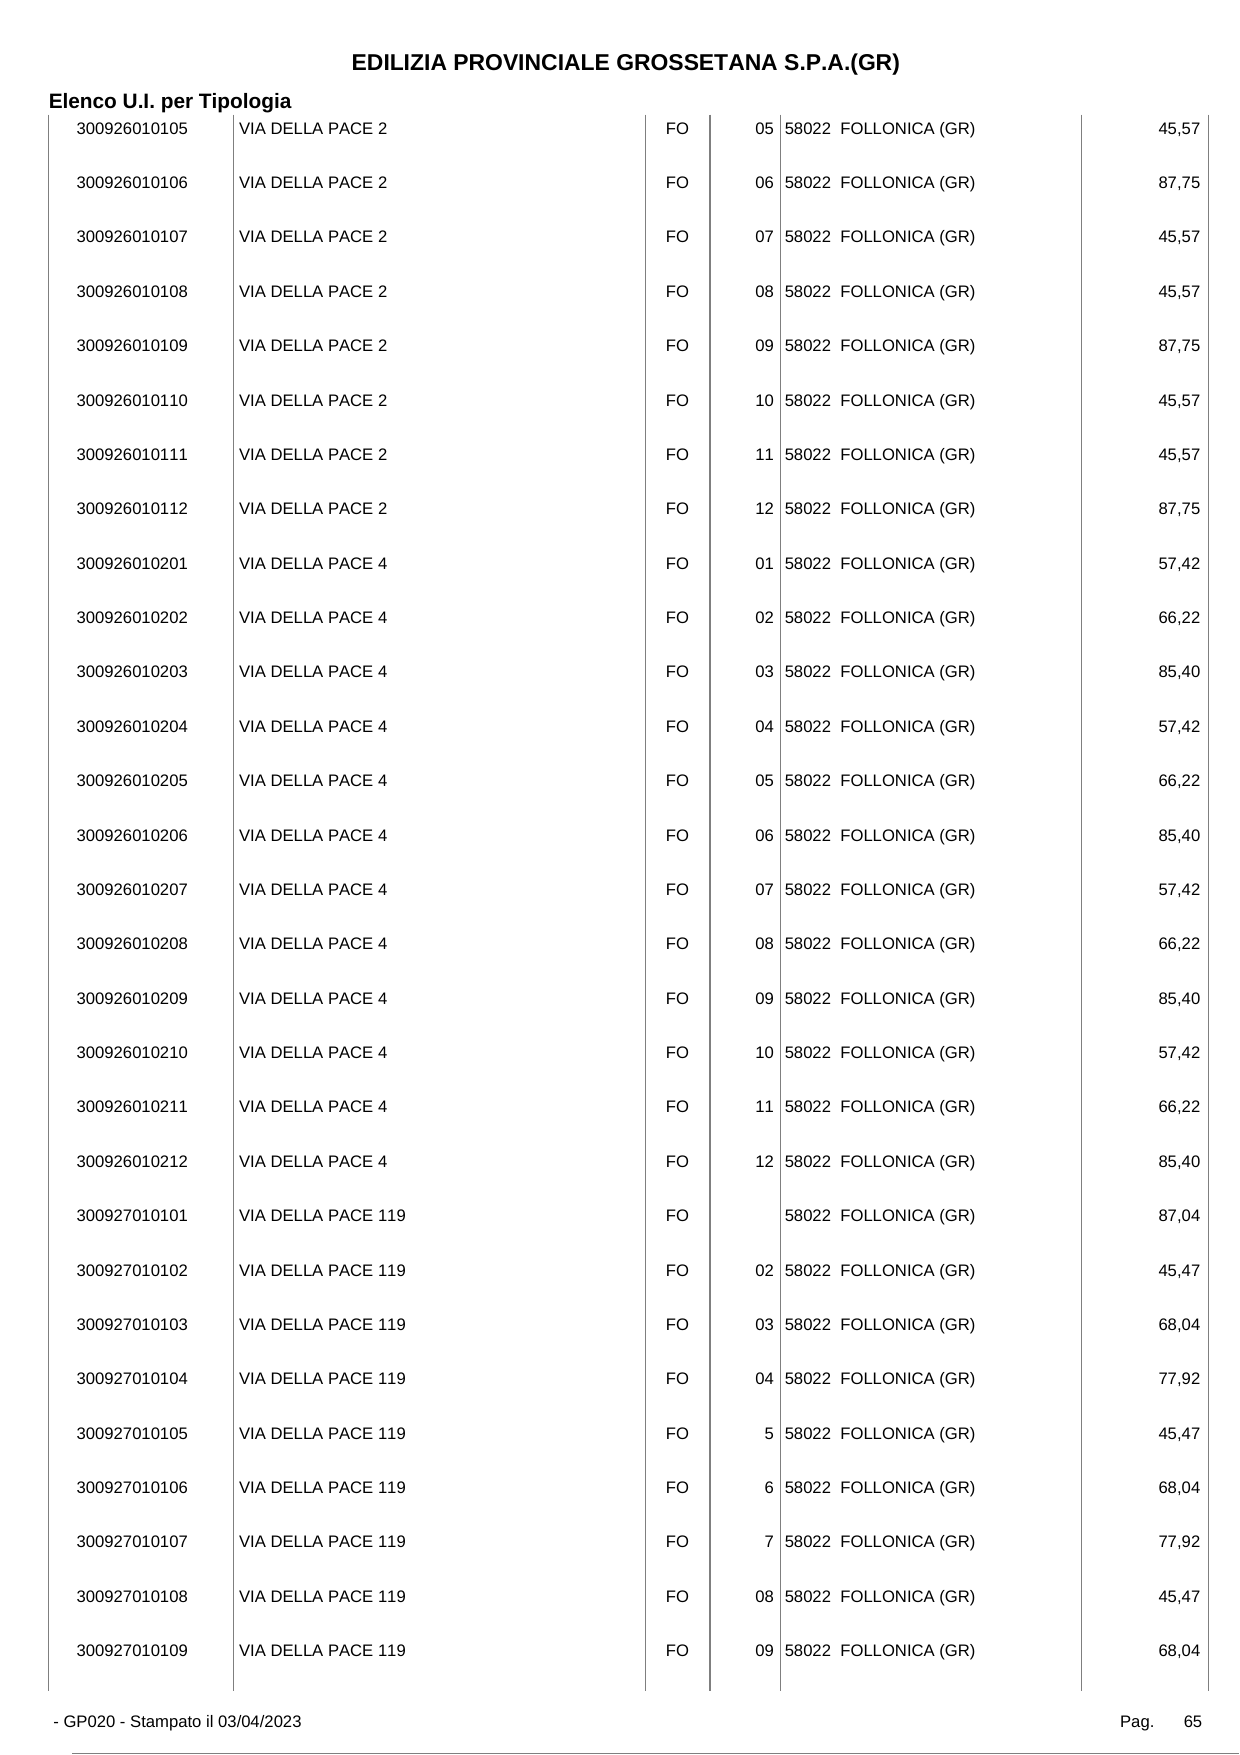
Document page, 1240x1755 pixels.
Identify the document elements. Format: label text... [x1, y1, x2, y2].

table_cell 85,40 [1082, 658, 1208, 713]
table_cell 02 [711, 1256, 780, 1311]
table_cell [589, 1311, 645, 1365]
table_cell [589, 930, 645, 984]
table_cell 58022 FOLLONICA (GR) [781, 1528, 1081, 1583]
table_cell 300926010107 [49, 223, 233, 278]
table_cell [589, 1039, 645, 1093]
table_cell FO [646, 604, 709, 658]
table_cell 300927010108 [49, 1583, 233, 1637]
table_cell 57,42 [1082, 876, 1208, 930]
table_cell 87,75 [1082, 495, 1208, 549]
table_cell FO [646, 1093, 709, 1148]
table_cell FO [646, 767, 709, 821]
table_cell 6 [711, 1474, 780, 1528]
table_cell [711, 1202, 780, 1256]
table_cell FO [646, 1256, 709, 1311]
table_cell 58022 FOLLONICA (GR) [781, 1365, 1081, 1419]
table_cell 58022 FOLLONICA (GR) [781, 550, 1081, 604]
table_cell 45,57 [1082, 278, 1208, 332]
table_cell 07 [711, 223, 780, 278]
table_cell 300927010101 [49, 1202, 233, 1256]
table_cell 58022 FOLLONICA (GR) [781, 441, 1081, 495]
table_cell 58022 FOLLONICA (GR) [781, 713, 1081, 767]
table_cell 66,22 [1082, 1093, 1208, 1148]
table_cell VIA DELLA PACE 119 [234, 1202, 588, 1256]
table_cell 300926010210 [49, 1039, 233, 1093]
table_cell 05 [711, 115, 780, 169]
table_cell 58022 FOLLONICA (GR) [781, 278, 1081, 332]
table_cell 45,57 [1082, 386, 1208, 441]
table_cell 85,40 [1082, 985, 1208, 1039]
table_cell FO [646, 495, 709, 549]
table_cell [589, 1202, 645, 1256]
table_cell 300926010203 [49, 658, 233, 713]
table_cell [589, 1420, 645, 1474]
table_cell 58022 FOLLONICA (GR) [781, 1311, 1081, 1365]
table_cell [589, 604, 645, 658]
table_cell [589, 767, 645, 821]
table_cell 58022 FOLLONICA (GR) [781, 985, 1081, 1039]
table_cell VIA DELLA PACE 4 [234, 821, 588, 876]
table_cell VIA DELLA PACE 4 [234, 658, 588, 713]
table_cell 300926010108 [49, 278, 233, 332]
table_cell 57,42 [1082, 713, 1208, 767]
table_cell 09 [711, 1637, 780, 1691]
table_cell [589, 1093, 645, 1148]
table_cell 85,40 [1082, 821, 1208, 876]
table_cell FO [646, 1039, 709, 1093]
table_cell VIA DELLA PACE 119 [234, 1637, 588, 1691]
table_cell 58022 FOLLONICA (GR) [781, 223, 1081, 278]
table_cell 300926010206 [49, 821, 233, 876]
table_cell 77,92 [1082, 1365, 1208, 1419]
table_cell VIA DELLA PACE 119 [234, 1256, 588, 1311]
table_cell FO [646, 1474, 709, 1528]
table_cell 300926010201 [49, 550, 233, 604]
table_cell [589, 713, 645, 767]
table_cell [589, 1583, 645, 1637]
table_cell 58022 FOLLONICA (GR) [781, 1202, 1081, 1256]
table_cell FO [646, 1365, 709, 1419]
table_cell [589, 821, 645, 876]
table_cell 68,04 [1082, 1474, 1208, 1528]
table_cell 87,04 [1082, 1202, 1208, 1256]
table_cell VIA DELLA PACE 2 [234, 441, 588, 495]
table_cell 58022 FOLLONICA (GR) [781, 386, 1081, 441]
table_cell FO [646, 550, 709, 604]
table_cell 58022 FOLLONICA (GR) [781, 1637, 1081, 1691]
table_cell 58022 FOLLONICA (GR) [781, 495, 1081, 549]
table_cell 58022 FOLLONICA (GR) [781, 1420, 1081, 1474]
table_cell 300926010106 [49, 169, 233, 223]
table_cell 58022 FOLLONICA (GR) [781, 115, 1081, 169]
table_cell VIA DELLA PACE 119 [234, 1474, 588, 1528]
table_cell VIA DELLA PACE 2 [234, 332, 588, 386]
table_cell 300926010209 [49, 985, 233, 1039]
table_cell 7 [711, 1528, 780, 1583]
table_cell 58022 FOLLONICA (GR) [781, 1256, 1081, 1311]
table_cell 57,42 [1082, 1039, 1208, 1093]
table_cell [589, 1365, 645, 1419]
table_cell 01 [711, 550, 780, 604]
table_cell VIA DELLA PACE 4 [234, 1148, 588, 1202]
table_cell 300926010111 [49, 441, 233, 495]
table_cell 66,22 [1082, 604, 1208, 658]
table_cell VIA DELLA PACE 2 [234, 495, 588, 549]
table_cell 300926010204 [49, 713, 233, 767]
table_cell 300927010104 [49, 1365, 233, 1419]
table_cell 45,47 [1082, 1256, 1208, 1311]
table_cell VIA DELLA PACE 119 [234, 1365, 588, 1419]
table_cell 03 [711, 658, 780, 713]
table_cell 05 [711, 767, 780, 821]
table_cell FO [646, 441, 709, 495]
table_cell 12 [711, 1148, 780, 1202]
table_cell 300926010112 [49, 495, 233, 549]
table_cell VIA DELLA PACE 2 [234, 223, 588, 278]
table_cell 300926010208 [49, 930, 233, 984]
table_cell 87,75 [1082, 169, 1208, 223]
table_cell 300927010102 [49, 1256, 233, 1311]
table_cell 58022 FOLLONICA (GR) [781, 604, 1081, 658]
table_cell 45,47 [1082, 1583, 1208, 1637]
table_cell FO [646, 386, 709, 441]
table_cell 68,04 [1082, 1311, 1208, 1365]
table_cell VIA DELLA PACE 4 [234, 767, 588, 821]
table_cell VIA DELLA PACE 4 [234, 713, 588, 767]
table_cell 12 [711, 495, 780, 549]
table_cell 300926010202 [49, 604, 233, 658]
table_cell 300926010205 [49, 767, 233, 821]
table_cell [589, 278, 645, 332]
table_cell 11 [711, 441, 780, 495]
table_cell 58022 FOLLONICA (GR) [781, 1583, 1081, 1637]
table_cell 300926010212 [49, 1148, 233, 1202]
table_cell 09 [711, 985, 780, 1039]
table_cell FO [646, 1420, 709, 1474]
table_cell 300926010110 [49, 386, 233, 441]
table_cell VIA DELLA PACE 119 [234, 1583, 588, 1637]
table_cell 10 [711, 1039, 780, 1093]
table_cell 300927010109 [49, 1637, 233, 1691]
table_cell 58022 FOLLONICA (GR) [781, 876, 1081, 930]
table_cell 87,75 [1082, 332, 1208, 386]
table_cell FO [646, 1148, 709, 1202]
table_cell 11 [711, 1093, 780, 1148]
table_cell VIA DELLA PACE 2 [234, 278, 588, 332]
table_cell 58022 FOLLONICA (GR) [781, 930, 1081, 984]
table_cell 10 [711, 386, 780, 441]
table_cell 300926010109 [49, 332, 233, 386]
table_cell 57,42 [1082, 550, 1208, 604]
table_cell [589, 1474, 645, 1528]
table_cell 58022 FOLLONICA (GR) [781, 767, 1081, 821]
table_cell [589, 1148, 645, 1202]
table_cell 85,40 [1082, 1148, 1208, 1202]
table_cell FO [646, 985, 709, 1039]
table_cell 08 [711, 1583, 780, 1637]
table_cell VIA DELLA PACE 4 [234, 985, 588, 1039]
table_cell 68,04 [1082, 1637, 1208, 1691]
table_cell 300927010105 [49, 1420, 233, 1474]
table_cell 03 [711, 1311, 780, 1365]
table_cell 300927010106 [49, 1474, 233, 1528]
table_cell VIA DELLA PACE 2 [234, 169, 588, 223]
table_cell 77,92 [1082, 1528, 1208, 1583]
table_cell VIA DELLA PACE 4 [234, 876, 588, 930]
table_cell 58022 FOLLONICA (GR) [781, 1093, 1081, 1148]
table_cell FO [646, 332, 709, 386]
table_cell VIA DELLA PACE 4 [234, 930, 588, 984]
table_cell [589, 115, 645, 169]
table_cell [589, 332, 645, 386]
table_cell FO [646, 223, 709, 278]
table_cell FO [646, 713, 709, 767]
table_cell FO [646, 1202, 709, 1256]
table_cell [589, 658, 645, 713]
table_cell 08 [711, 278, 780, 332]
table_cell FO [646, 930, 709, 984]
table_cell FO [646, 278, 709, 332]
table_cell VIA DELLA PACE 4 [234, 1039, 588, 1093]
table_cell VIA DELLA PACE 4 [234, 604, 588, 658]
table_cell 07 [711, 876, 780, 930]
table_cell [589, 223, 645, 278]
table_cell VIA DELLA PACE 4 [234, 550, 588, 604]
table_cell FO [646, 1583, 709, 1637]
table_cell [589, 1528, 645, 1583]
table_cell VIA DELLA PACE 4 [234, 1093, 588, 1148]
table_cell 58022 FOLLONICA (GR) [781, 1148, 1081, 1202]
table_cell VIA DELLA PACE 2 [234, 386, 588, 441]
table_cell 58022 FOLLONICA (GR) [781, 169, 1081, 223]
table_cell [589, 495, 645, 549]
table_cell 02 [711, 604, 780, 658]
table_cell 58022 FOLLONICA (GR) [781, 1039, 1081, 1093]
table_cell [589, 1256, 645, 1311]
table_cell [589, 386, 645, 441]
table_cell 06 [711, 821, 780, 876]
table_cell 5 [711, 1420, 780, 1474]
table_cell 300927010103 [49, 1311, 233, 1365]
table_cell 66,22 [1082, 767, 1208, 821]
table_cell [589, 985, 645, 1039]
table_cell 58022 FOLLONICA (GR) [781, 1474, 1081, 1528]
table_cell VIA DELLA PACE 119 [234, 1528, 588, 1583]
table_cell 04 [711, 1365, 780, 1419]
table_cell [589, 169, 645, 223]
table_cell 300926010211 [49, 1093, 233, 1148]
table_cell [589, 550, 645, 604]
table_cell 04 [711, 713, 780, 767]
table_cell 66,22 [1082, 930, 1208, 984]
table_cell FO [646, 115, 709, 169]
table_cell [589, 876, 645, 930]
table_cell 300927010107 [49, 1528, 233, 1583]
table_cell FO [646, 876, 709, 930]
table_cell 45,57 [1082, 115, 1208, 169]
table_cell FO [646, 821, 709, 876]
table_cell 45,57 [1082, 223, 1208, 278]
table_cell FO [646, 1528, 709, 1583]
table_cell 300926010207 [49, 876, 233, 930]
table_cell VIA DELLA PACE 2 [234, 115, 588, 169]
table_cell 06 [711, 169, 780, 223]
table_cell 300926010105 [49, 115, 233, 169]
table_cell FO [646, 169, 709, 223]
table_cell 09 [711, 332, 780, 386]
table_cell FO [646, 658, 709, 713]
table_cell [589, 441, 645, 495]
table_cell 45,47 [1082, 1420, 1208, 1474]
table_cell 58022 FOLLONICA (GR) [781, 821, 1081, 876]
table_cell 58022 FOLLONICA (GR) [781, 658, 1081, 713]
table_cell [589, 1637, 645, 1691]
table_cell 58022 FOLLONICA (GR) [781, 332, 1081, 386]
table_cell FO [646, 1637, 709, 1691]
table_cell 08 [711, 930, 780, 984]
table_cell 45,57 [1082, 441, 1208, 495]
table_cell FO [646, 1311, 709, 1365]
table_cell VIA DELLA PACE 119 [234, 1311, 588, 1365]
table_cell VIA DELLA PACE 119 [234, 1420, 588, 1474]
